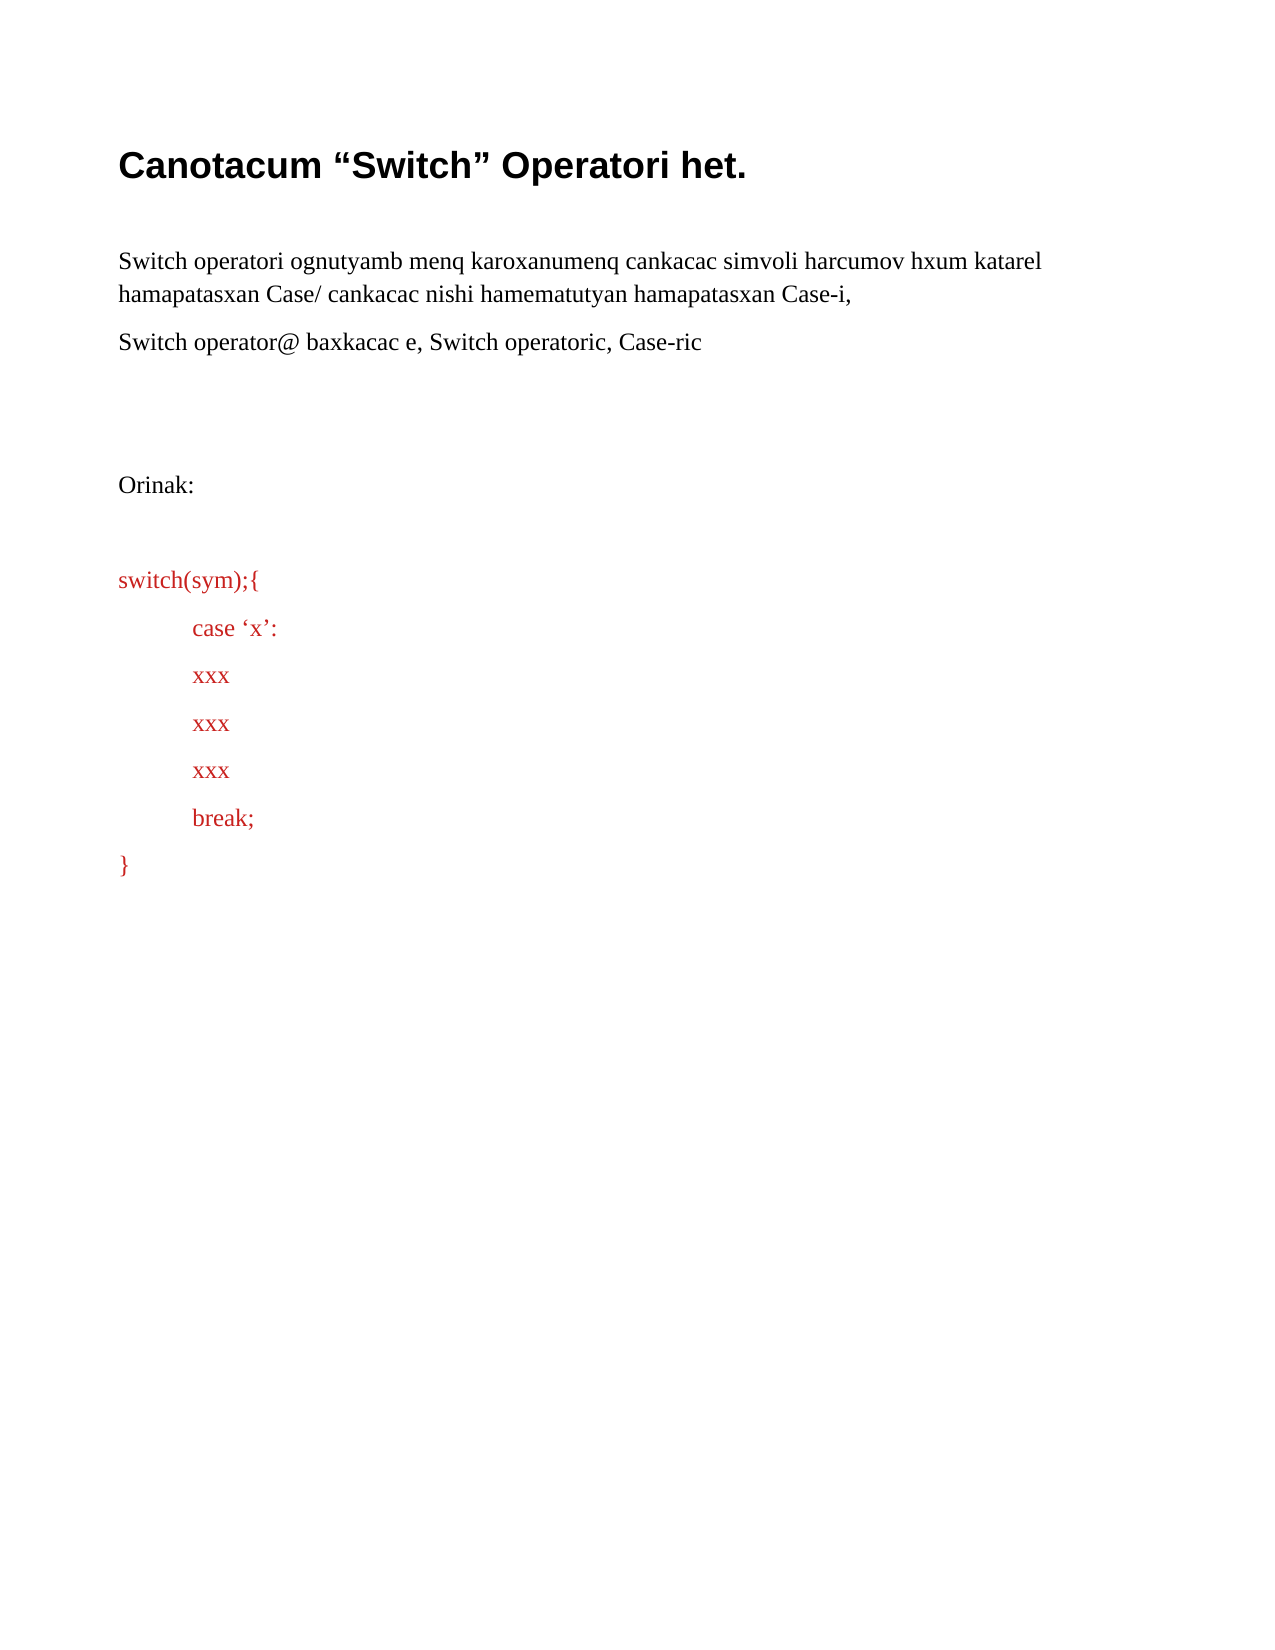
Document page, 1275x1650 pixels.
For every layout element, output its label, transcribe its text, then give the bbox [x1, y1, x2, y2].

text break; [118, 803, 1157, 832]
text Switch operator@ baxkacac e, Switch operatoric, Case-ric [118, 327, 1157, 356]
text Switch operatori ognutyamb menq karoxanumenq cankacac simvoli harcumov hxum katarel hamapatasxan Case/ cankacac nishi hamematutyan hamapatasxan Case-i, [118, 246, 1157, 308]
text case ‘x’: [118, 613, 1157, 641]
text xxx [118, 755, 1157, 784]
text } [118, 851, 1157, 879]
text xxx [118, 708, 1157, 737]
subtitle Canotacum “Switch” Operatori het. [118, 143, 1157, 186]
text Orinak: [118, 470, 1157, 498]
text xxx [118, 660, 1157, 689]
text switch(sym);{ [118, 565, 1157, 594]
